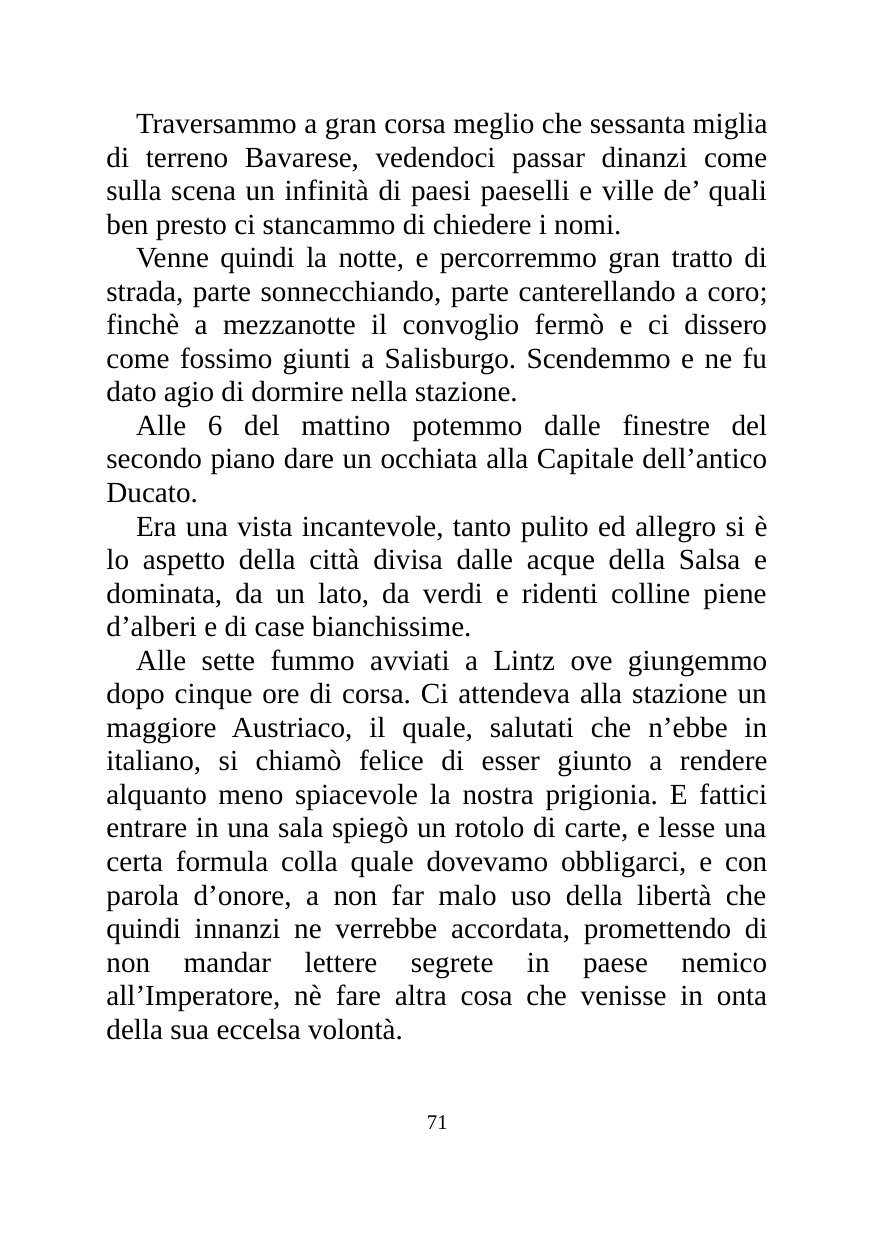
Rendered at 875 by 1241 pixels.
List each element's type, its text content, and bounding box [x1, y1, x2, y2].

text Venne quindi la notte, e percorremmo gran tratto di strada, parte sonnecchiando, parte canterellando a coro; finchè a mezzanotte il convoglio fermò e ci dissero come fossimo giunti a Salisburgo. Scendemmo e ne fu dato agio di dormire nella stazione. [106, 240, 768, 408]
text Alle sette fummo avviati a Lintz ove giungemmo dopo cinque ore di corsa. Ci attendeva alla stazione un maggiore Austriaco, il quale, salutati che n’ebbe in italiano, si chiamò felice di esser giunto a rendere alquanto meno spiacevole la nostra prigionia. E fattici entrare in una sala spiegò un rotolo di carte, e lesse una certa formula colla quale dovevamo obbligarci, e con parola d’onore, a non far malo uso della libertà che quindi innanzi ne verrebbe accordata, promettendo di non mandar lettere segrete in paese nemico all’Imperatore, nè fare altra cosa che venisse in onta della sua eccelsa volontà. [106, 643, 768, 1045]
text Alle 6 del mattino potemmo dalle finestre del secondo piano dare un occhiata alla Capitale dell’antico Ducato. [106, 408, 768, 509]
text Era una vista incantevole, tanto pulito ed allegro si è lo aspetto della città divisa dalle acque della Salsa e dominata, da un lato, da verdi e ridenti colline piene d’alberi e di case bianchissime. [106, 509, 768, 643]
text Traversammo a gran corsa meglio che sessanta miglia di terreno Bavarese, vedendoci passar dinanzi come sulla scena un infinità di paesi paeselli e ville de’ quali ben presto ci stancammo di chiedere i nomi. [106, 106, 768, 240]
